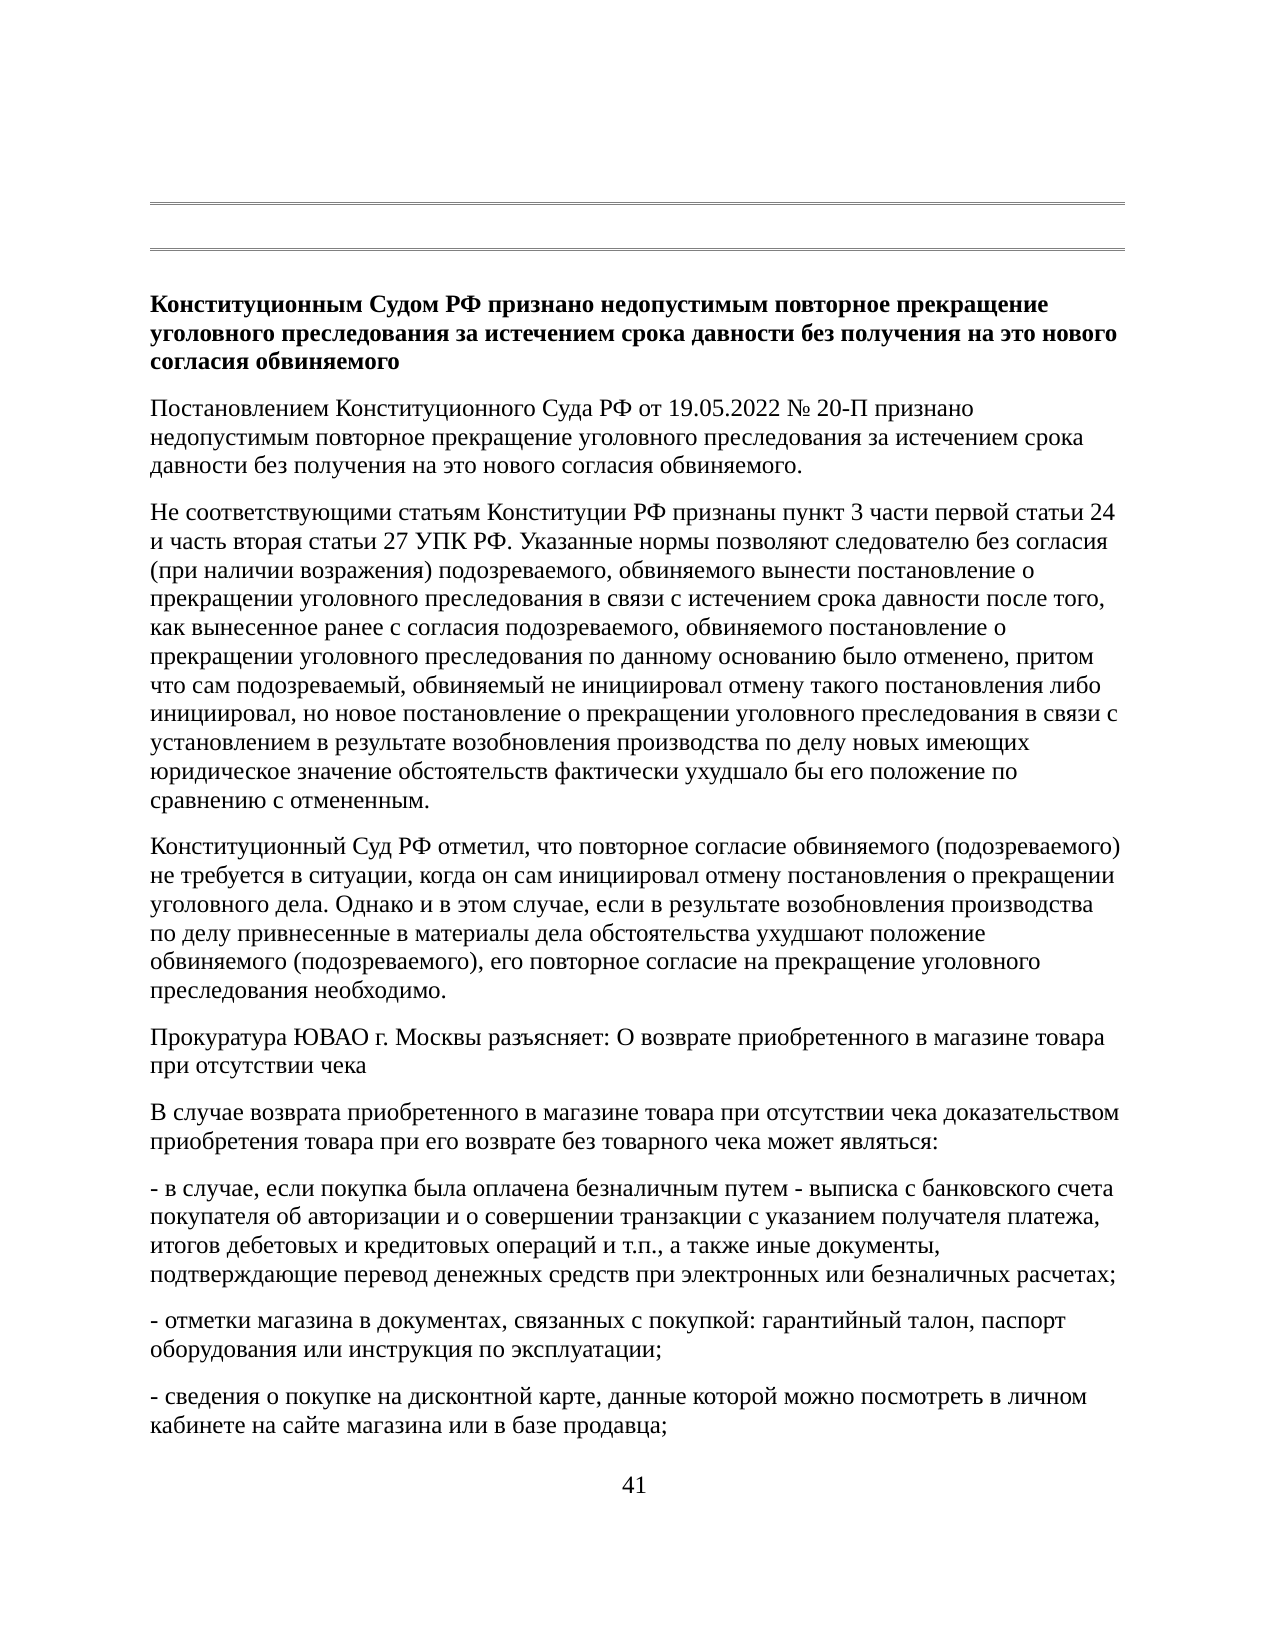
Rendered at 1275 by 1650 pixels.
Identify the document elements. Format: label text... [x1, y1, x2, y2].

text Конституционным Судом РФ признано недопустимым повторное прекращение уголовного преследования за истечением срока давности без получения на это нового согласия обвиняемого [150, 289, 1125, 375]
text - в случае, если покупка была оплачена безналичным путем - выписка с банковского счета покупателя об авторизации и о совершении транзакции с указанием получателя платежа, итогов дебетовых и кредитовых операций и т.п., а также иные документы, подтверждающие перевод денежных средств при электронных или безналичных расчетах; [150, 1173, 1125, 1288]
text Не соответствующими статьям Конституции РФ признаны пункт 3 части первой статьи 24 и часть вторая статьи 27 УПК РФ. Указанные нормы позволяют следователю без согласия (при наличии возражения) подозреваемого, обвиняемого вынести постановление о прекращении уголовного преследования в связи с истечением срока давности после того, как вынесенное ранее с согласия подозреваемого, обвиняемого постановление о прекращении уголовного преследования по данному основанию было отменено, притом что сам подозреваемый, обвиняемый не инициировал отмену такого постановления либо инициировал, но новое постановление о прекращении уголовного преследования в связи с установлением в результате возобновления производства по делу новых имеющих юридическое значение обстоятельств фактически ухудшало бы его положение по сравнению с отмененным. [150, 497, 1125, 813]
text - сведения о покупке на дисконтной карте, данные которой можно посмотреть в личном кабинете на сайте магазина или в базе продавца; [150, 1381, 1125, 1438]
text - отметки магазина в документах, связанных с покупкой: гарантийный талон, паспорт оборудования или инструкция по эксплуатации; [150, 1306, 1125, 1363]
text В случае возврата приобретенного в магазине товара при отсутствии чека доказательством приобретения товара при его возврате без товарного чека может являться: [150, 1097, 1125, 1155]
text Конституционный Суд РФ отметил, что повторное согласие обвиняемого (подозреваемого) не требуется в ситуации, когда он сам инициировал отмену постановления о прекращении уголовного дела. Однако и в этом случае, если в результате возобновления производства по делу привнесенные в материалы дела обстоятельства ухудшают положение обвиняемого (подозреваемого), его повторное согласие на прекращение уголовного преследования необходимо. [150, 831, 1125, 1004]
text Прокуратура ЮВАО г. Москвы разъясняет: О возврате приобретенного в магазине товара при отсутствии чека [150, 1022, 1125, 1079]
text Постановлением Конституционного Суда РФ от 19.05.2022 № 20-П признано недопустимым повторное прекращение уголовного преследования за истечением срока давности без получения на это нового согласия обвиняемого. [150, 393, 1125, 479]
